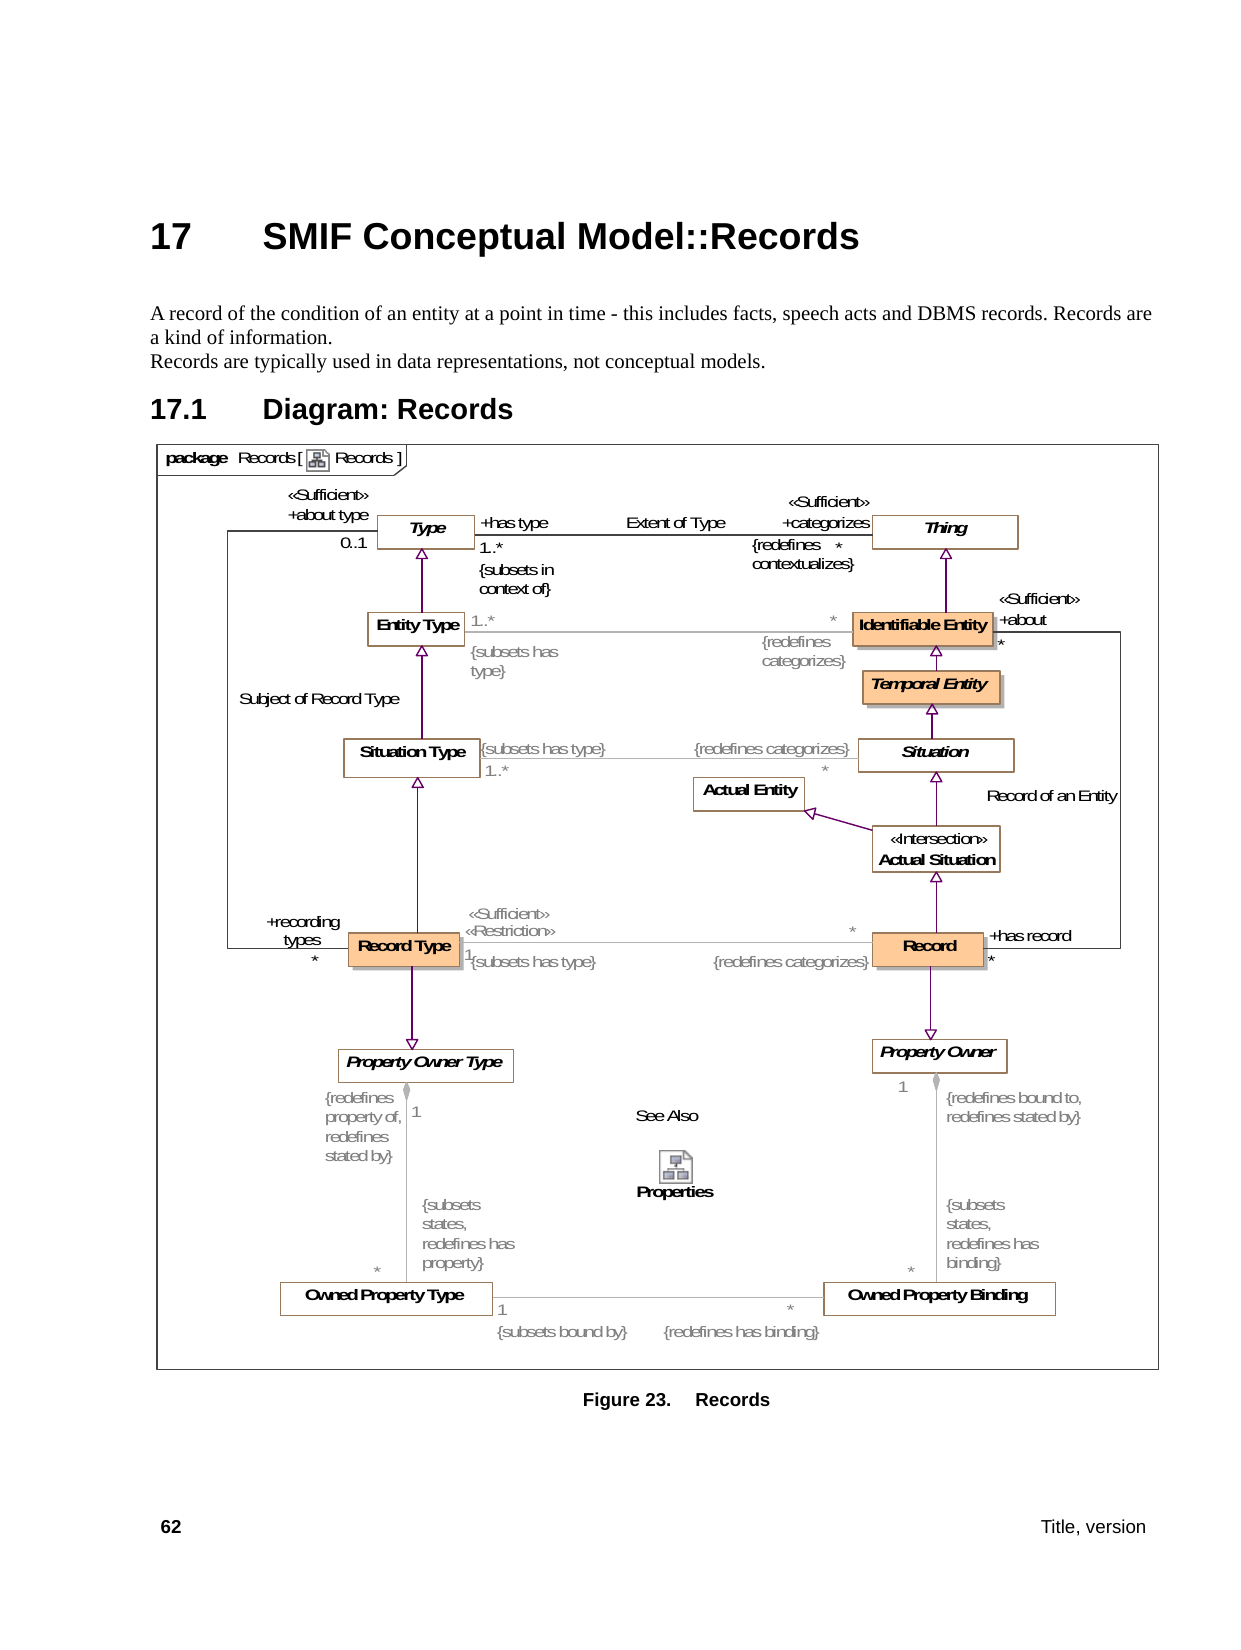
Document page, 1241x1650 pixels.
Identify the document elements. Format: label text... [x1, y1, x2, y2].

text A record of the condition of an entity at a point in time - this includes facts, speech acts and DBMS records. Records are a kind of information. Records are typically used in data representations, not conceptual models. [150, 301, 1165, 373]
list Records [187, 1389, 1165, 1411]
subtitle SMIF Conceptual Model::Records [150, 214, 1165, 257]
subtitle Diagram: Records [150, 392, 1165, 426]
